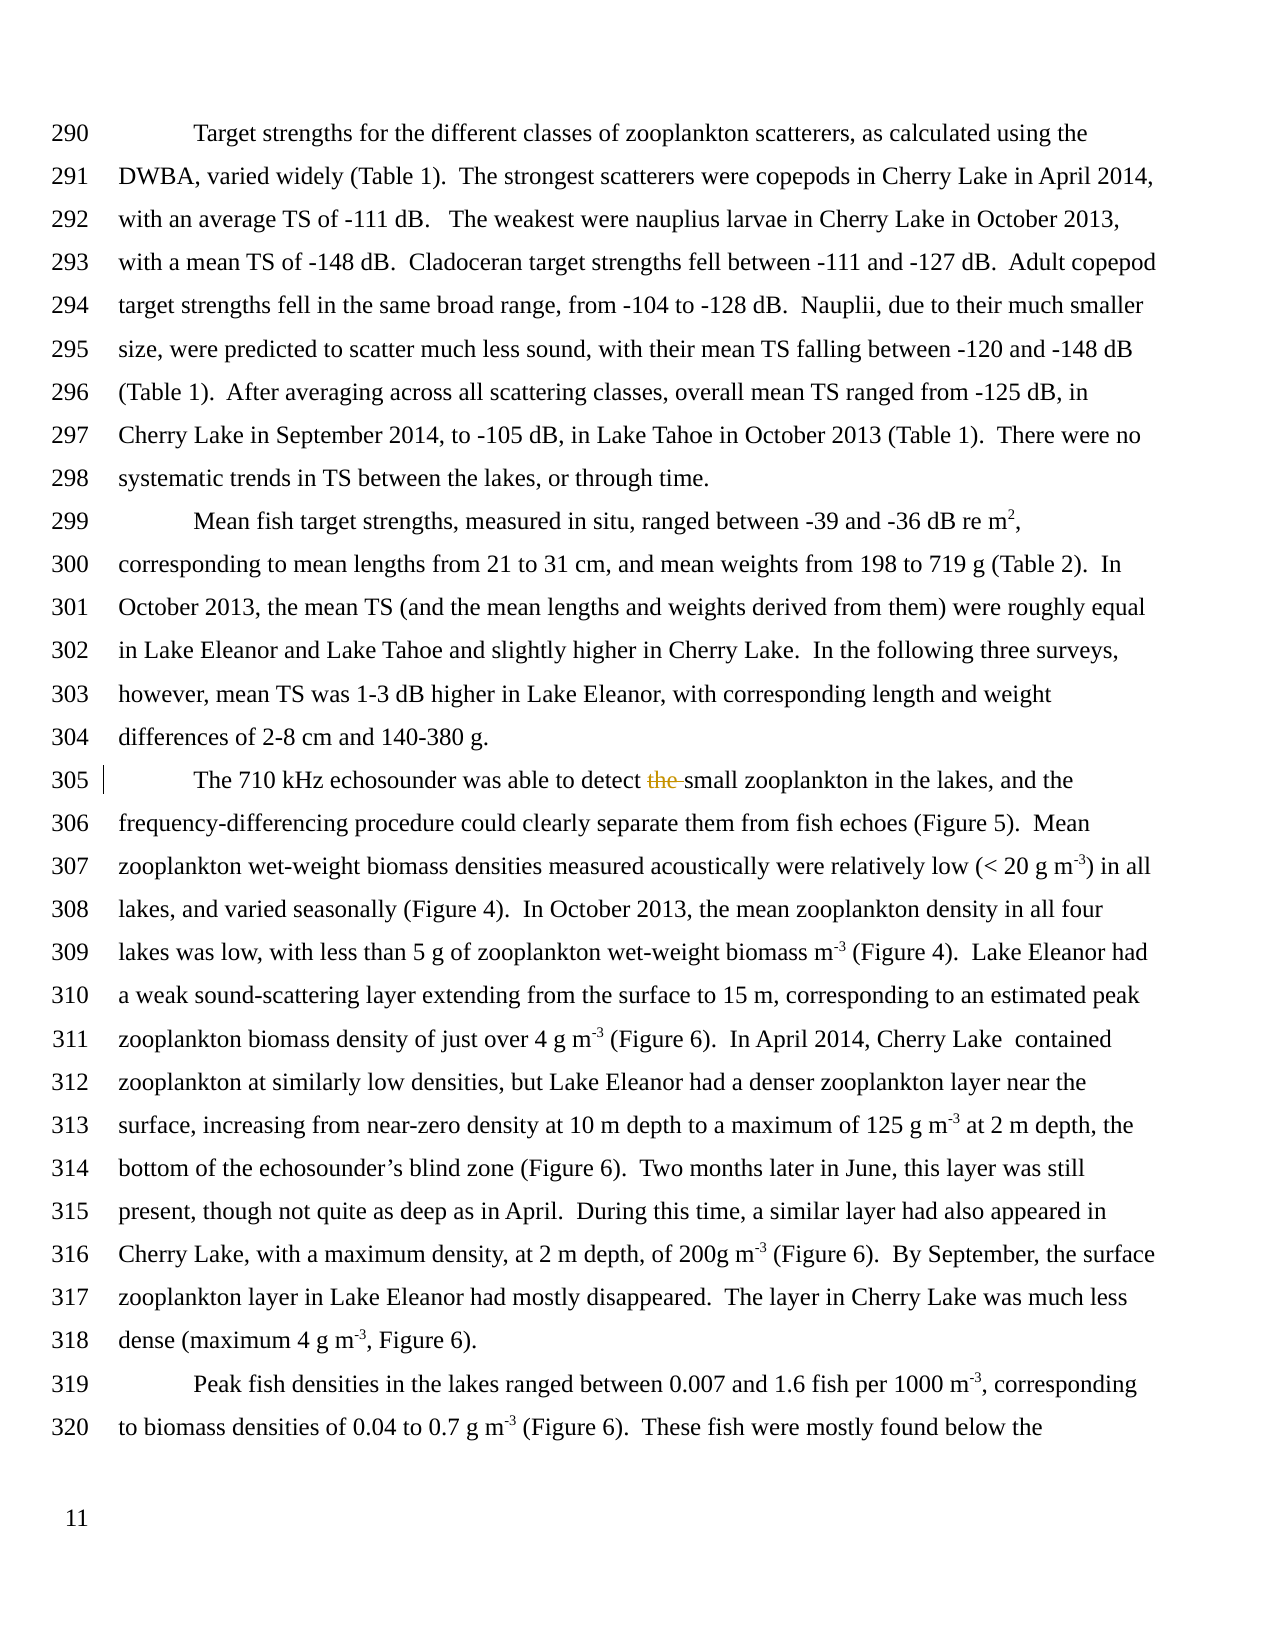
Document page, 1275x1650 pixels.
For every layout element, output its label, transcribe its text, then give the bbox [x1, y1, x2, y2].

text The 710 kHz echosounder was able to detect small zooplankton in the lakes, and the frequency-differencing procedure could clearly separate them from fish echoes (Figure 5). Mean zooplankton wet-weight biomass densities measured acoustically were relatively low (< 20 g m-3) in all lakes, and varied seasonally (Figure 4). In October 2013, the mean zooplankton density in all four lakes was low, with less than 5 g of zooplankton wet-weight biomass m-3 (Figure 4). Lake Eleanor had a weak sound-scattering layer extending from the surface to 15 m, corresponding to an estimated peak zooplankton biomass density of just over 4 g m-3 (Figure 6). In April 2014, Cherry Lake contained zooplankton at similarly low densities, but Lake Eleanor had a denser zooplankton layer near the surface, increasing from near-zero density at 10 m depth to a maximum of 125 g m-3 at 2 m depth, the bottom of the echosounder’s blind zone (Figure 6). Two months later in June, this layer was still present, though not quite as deep as in April. During this time, a similar layer had also appeared in Cherry Lake, with a maximum density, at 2 m depth, of 200g m-3 (Figure 6). By September, the surface zooplankton layer in Lake Eleanor had mostly disappeared. The layer in Cherry Lake was much less dense (maximum 4 g m-3, Figure 6). [118, 765, 1157, 1354]
text Mean fish target strengths, measured in situ, ranged between -39 and -36 dB re m2, corresponding to mean lengths from 21 to 31 cm, and mean weights from 198 to 719 g (Table 2). In October 2013, the mean TS (and the mean lengths and weights derived from them) were roughly equal in Lake Eleanor and Lake Tahoe and slightly higher in Cherry Lake. In the following three surveys, however, mean TS was 1-3 dB higher in Lake Eleanor, with corresponding length and weight differences of 2-8 cm and 140-380 g. [118, 506, 1157, 751]
text Target strengths for the different classes of zooplankton scatterers, as calculated using the DWBA, varied widely (Table 1). The strongest scatterers were copepods in Cherry Lake in April 2014, with an average TS of -111 dB. The weakest were nauplius larvae in Cherry Lake in October 2013, with a mean TS of -148 dB. Cladoceran target strengths fell between -111 and -127 dB. Adult copepod target strengths fell in the same broad range, from -104 to -128 dB. Nauplii, due to their much smaller size, were predicted to scatter much less sound, with their mean TS falling between -120 and -148 dB (Table 1). After averaging across all scattering classes, overall mean TS ranged from -125 dB, in Cherry Lake in September 2014, to -105 dB, in Lake Tahoe in October 2013 (Table 1). There were no systematic trends in TS between the lakes, or through time. [118, 118, 1157, 492]
text Peak fish densities in the lakes ranged between 0.007 and 1.6 fish per 1000 m-3, corresponding to biomass densities of 0.04 to 0.7 g m-3 (Figure 6). These fish were mostly found below the [118, 1369, 1157, 1441]
